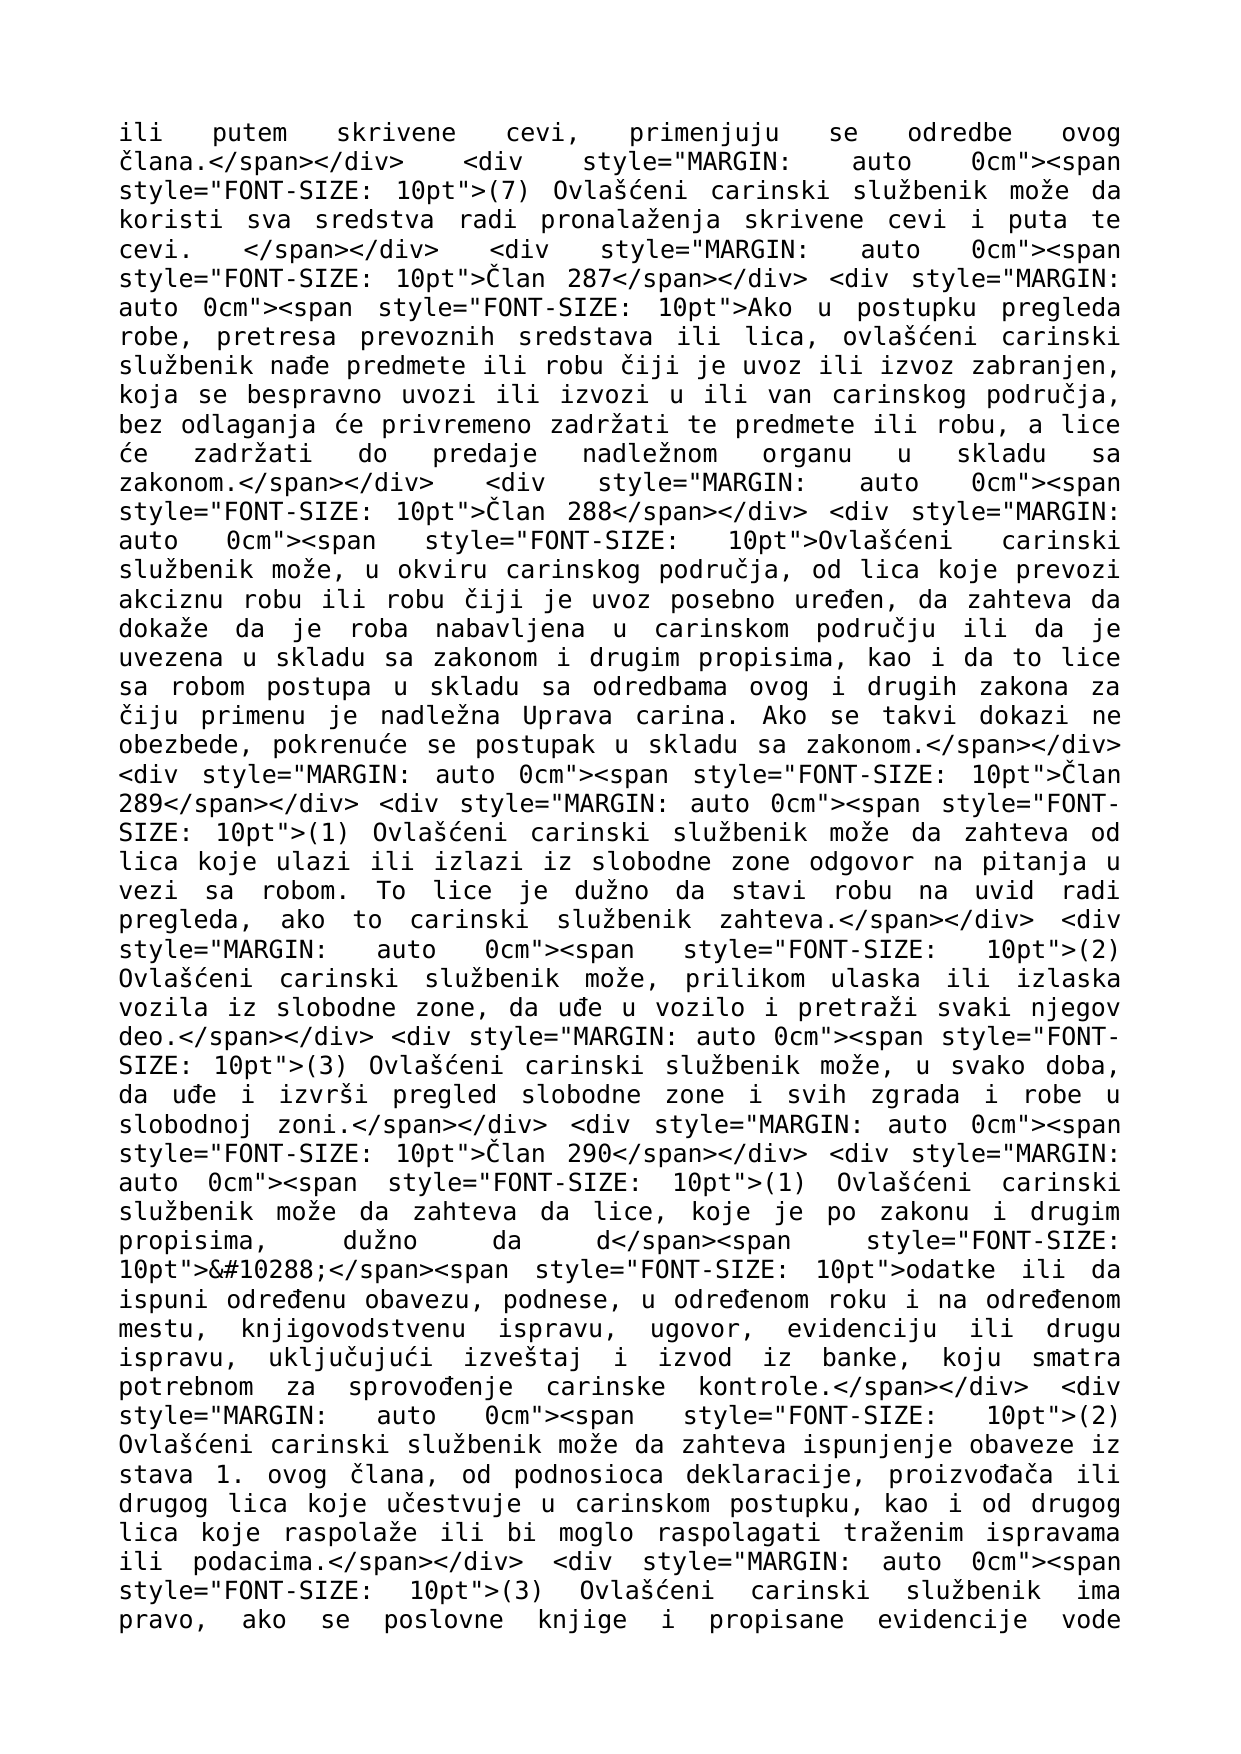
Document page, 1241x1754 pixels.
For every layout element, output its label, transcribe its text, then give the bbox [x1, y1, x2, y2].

text ili putem skrivene cevi, primenjuju se odredbe ovog člana.</span></div> <div style="MARGIN: auto 0cm"><span style="FONT-SIZE: 10pt">(7) Ovlašćeni carinski službenik može da koristi sva sredstva radi pronalaženja skrivene cevi i puta te cevi. </span></div> <div style="MARGIN: auto 0cm"><span style="FONT-SIZE: 10pt">Član 287</span></div> <div style="MARGIN: auto 0cm"><span style="FONT-SIZE: 10pt">Ako u postupku pregleda robe, pretresa prevoznih sredstava ili lica, ovlašćeni carinski službenik nađe predmete ili robu čiji je uvoz ili izvoz zabranjen, koja se bespravno uvozi ili izvozi u ili van carinskog područja, bez odlaganja će privremeno zadržati te predmete ili robu, a lice će zadržati do predaje nadležnom organu u skladu sa zakonom.</span></div> <div style="MARGIN: auto 0cm"><span style="FONT-SIZE: 10pt">Član 288</span></div> <div style="MARGIN: auto 0cm"><span style="FONT-SIZE: 10pt">Ovlašćeni carinski službenik može, u okviru carinskog područja, od lica koje prevozi akciznu robu ili robu čiji je uvoz posebno uređen, da zahteva da dokaže da je roba nabavljena u carinskom području ili da je uvezena u skladu sa zakonom i drugim propisima, kao i da to lice sa robom postupa u skladu sa odredbama ovog i drugih zakona za čiju primenu je nadležna Uprava carina. Ako se takvi dokazi ne obezbede, pokrenuće se postupak u skladu sa zakonom.</span></div> <div style="MARGIN: auto 0cm"><span style="FONT-SIZE: 10pt">Član 289</span></div> <div style="MARGIN: auto 0cm"><span style="FONT-SIZE: 10pt">(1) Ovlašćeni carinski službenik može da zahteva od lica koje ulazi ili izlazi iz slobodne zone odgovor na pitanja u vezi sa robom. To lice je dužno da stavi robu na uvid radi pregleda, ako to carinski službenik zahteva.</span></div> <div style="MARGIN: auto 0cm"><span style="FONT-SIZE: 10pt">(2) Ovlašćeni carinski službenik može, prilikom ulaska ili izlaska vozila iz slobodne zone, da uđe u vozilo i pretraži svaki njegov deo.</span></div> <div style="MARGIN: auto 0cm"><span style="FONT-SIZE: 10pt">(3) Ovlašćeni carinski službenik može, u svako doba, da uđe i izvrši pregled slobodne zone i svih zgrada i robe u slobodnoj zoni.</span></div> <div style="MARGIN: auto 0cm"><span style="FONT-SIZE: 10pt">Član 290</span></div> <div style="MARGIN: auto 0cm"><span style="FONT-SIZE: 10pt">(1) Ovlašćeni carinski službenik može da zahteva da lice, koje je po zakonu i drugim propisima, dužno da d</span><span style="FONT-SIZE: 10pt">&#10288;</span><span style="FONT-SIZE: 10pt">odatke ili da ispuni određenu obavezu, podnese, u određenom roku i na određenom mestu, knjigovodstvenu ispravu, ugovor, evidenciju ili drugu ispravu, uključujući izveštaj i izvod iz banke, koju smatra potrebnom za sprovođenje carinske kontrole.</span></div> <div style="MARGIN: auto 0cm"><span style="FONT-SIZE: 10pt">(2) Ovlašćeni carinski službenik može da zahteva ispunjenje obaveze iz stava 1. ovog člana, od podnosioca deklaracije, proizvođača ili drugog lica koje učestvuje u carinskom postupku, kao i od drugog lica koje raspolaže ili bi moglo raspolagati traženim ispravama ili podacima.</span></div> <div style="MARGIN: auto 0cm"><span style="FONT-SIZE: 10pt">(3) Ovlašćeni carinski službenik ima pravo, ako se poslovne knjige i propisane evidencije vode [118, 118, 1122, 1635]
